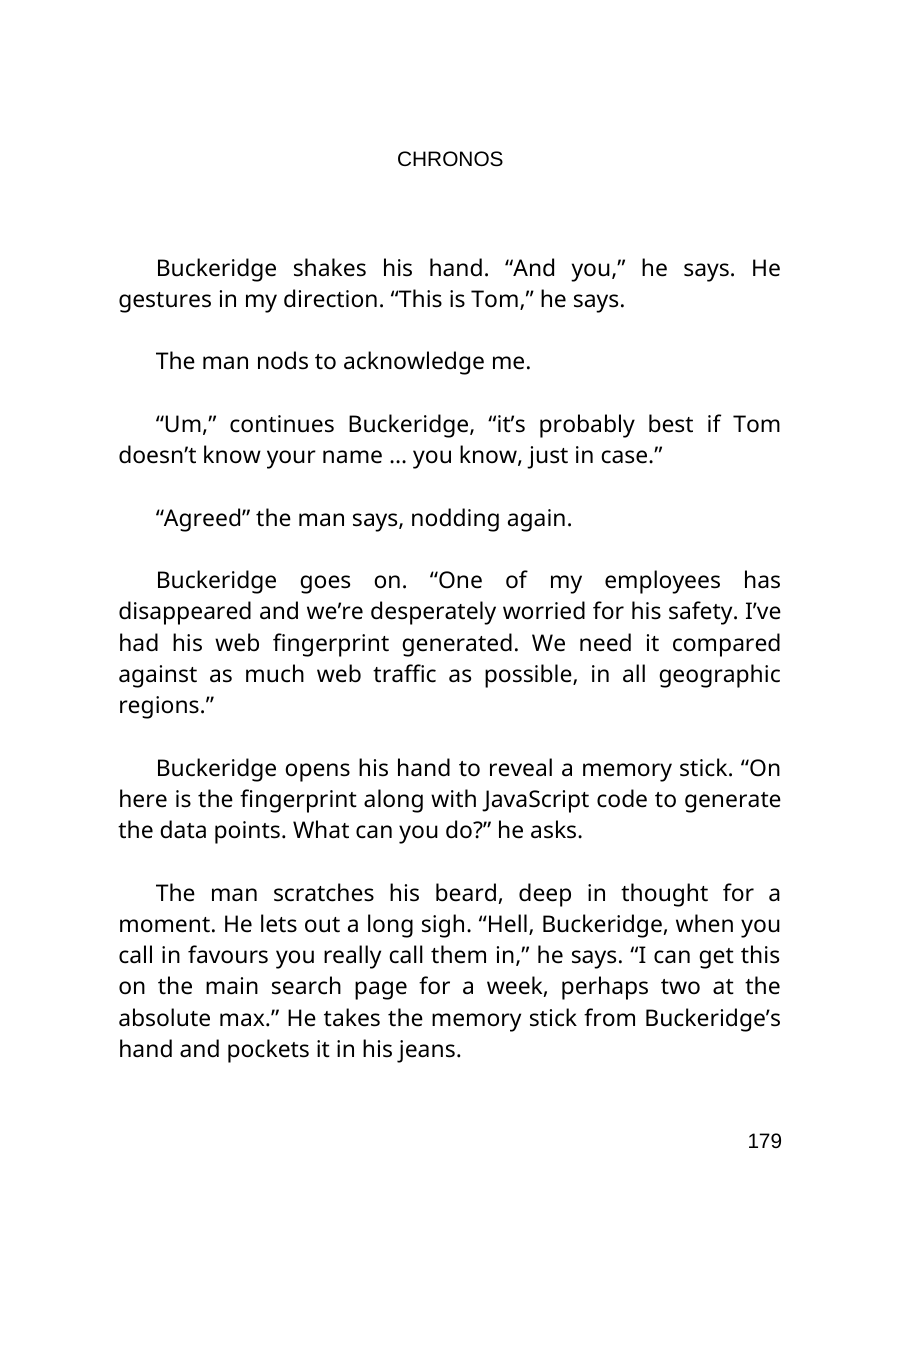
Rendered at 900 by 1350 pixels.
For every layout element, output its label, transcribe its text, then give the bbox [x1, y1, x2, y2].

text The man nods to acknowledge me. [118, 345, 782, 376]
text Buckeridge opens his hand to reveal a memory stick. “On here is the fingerprint along with JavaScript code to generate the data points. What can you do?” he asks. [118, 751, 782, 845]
text “Agreed” the man says, nodding again. [118, 501, 782, 533]
text Buckeridge goes on. “One of my employees has disappeared and we’re desperately worried for his safety. I’ve had his web fingerprint generated. We need it compared against as much web traffic as possible, in all geographic regions.” [118, 564, 782, 720]
text Buckeridge shakes his hand. “And you,” he says. He gestures in my direction. “This is Tom,” he says. [118, 251, 782, 314]
text The man scratches his beard, deep in thought for a moment. He lets out a long sigh. “Hell, Buckeridge, when you call in favours you really call them in,” he says. “I can get this on the main search page for a week, perhaps two at the absolute max.” He takes the memory stick from Buckeridge’s hand and pockets it in his jeans. [118, 876, 782, 1064]
text “Um,” continues Buckeridge, “it’s probably best if Tom doesn’t know your name … you know, just in case.” [118, 408, 782, 470]
